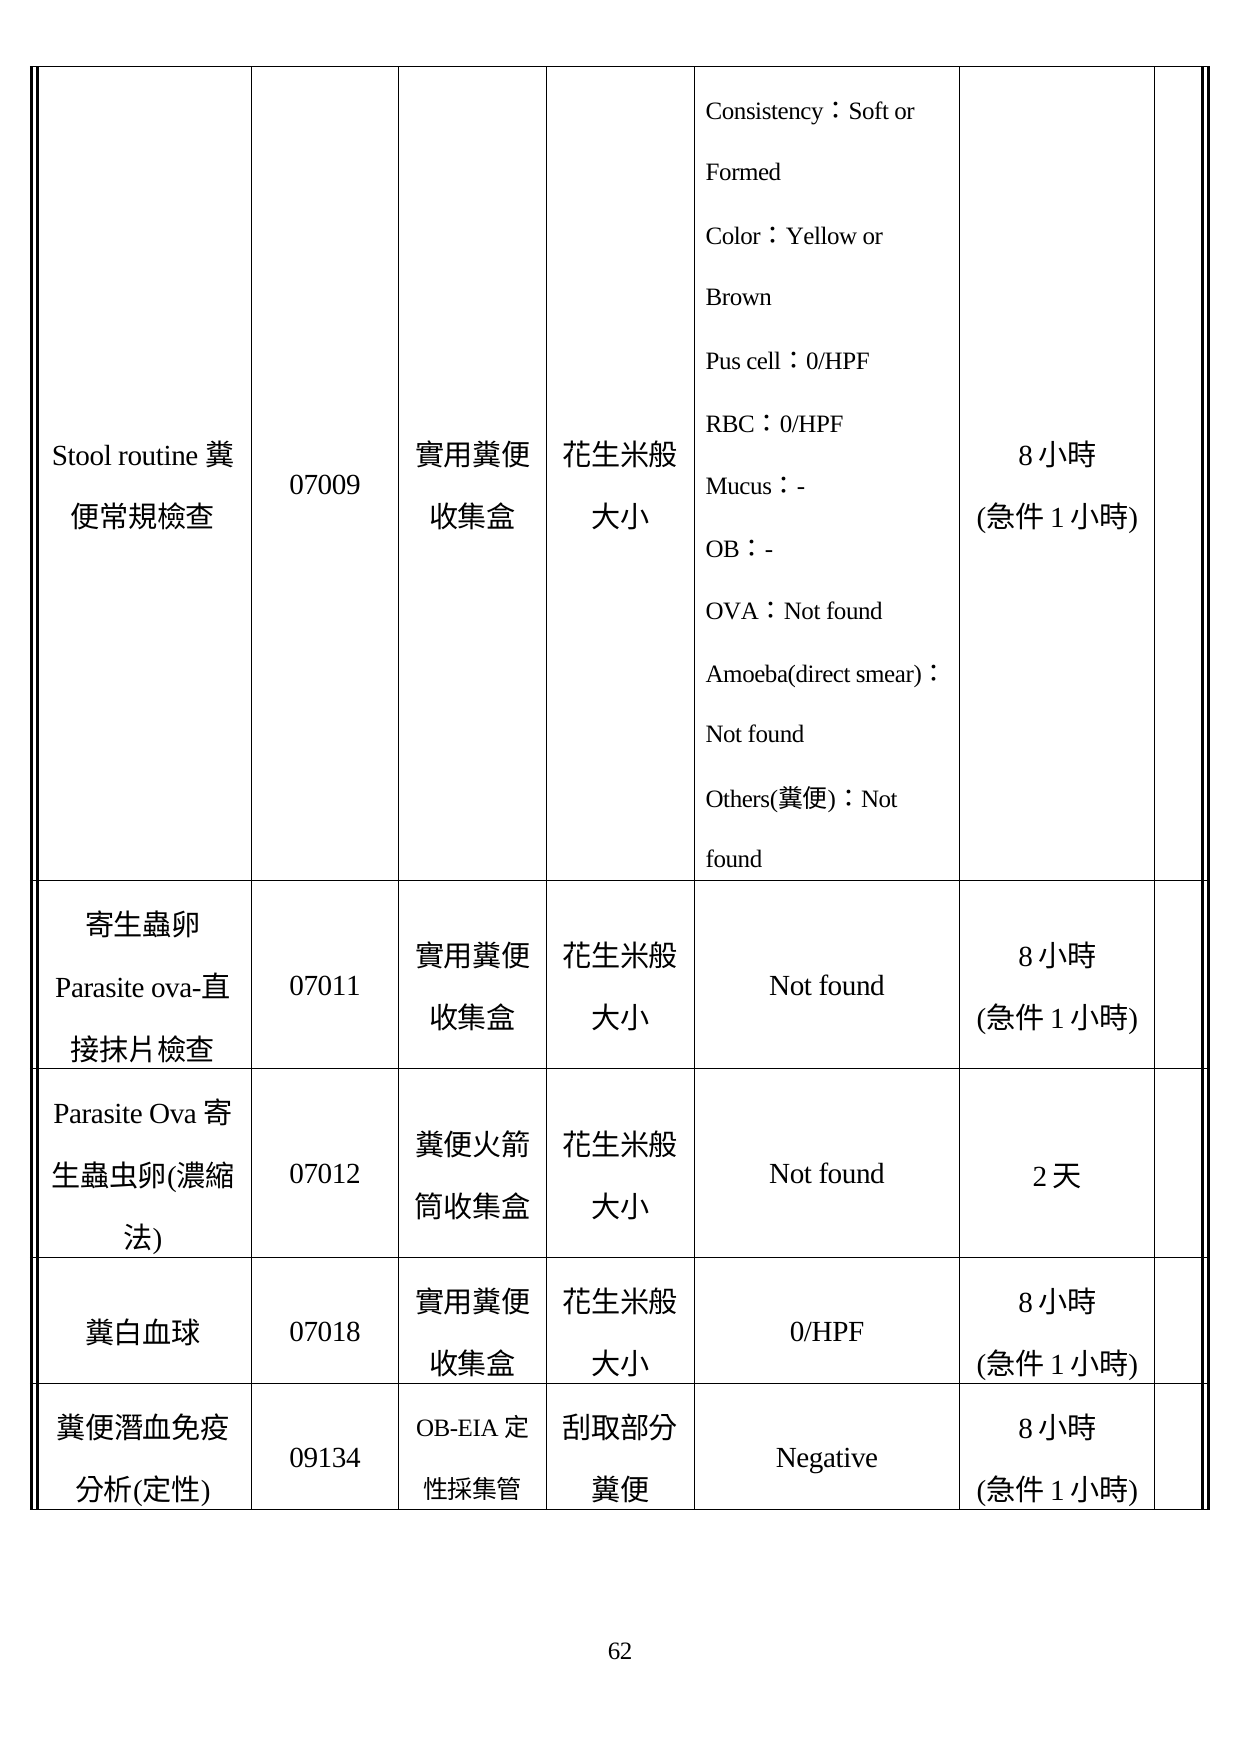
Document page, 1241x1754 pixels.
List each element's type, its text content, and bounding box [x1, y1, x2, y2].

table_cell 花生米般大小 [547, 1258, 694, 1383]
table_cell 07011 [252, 881, 398, 1068]
table_cell 8小時 (急件1小時) [960, 1384, 1154, 1509]
table_cell 花生米般大小 [547, 1069, 694, 1257]
table_cell [1155, 881, 1201, 1068]
table_cell 寄生蟲卵Parasite ova-直接抹片檢查 [39, 881, 251, 1068]
table_cell 07009 [252, 67, 398, 880]
table_cell 8小時 (急件1小時) [960, 881, 1154, 1068]
table_cell OB-EIA 定性採集管 [399, 1384, 546, 1509]
table_cell 糞便火箭筒收集盒 [399, 1069, 546, 1257]
table_cell 實用糞便收集盒 [399, 67, 546, 880]
table_cell 實用糞便收集盒 [399, 1258, 546, 1383]
table_cell 實用糞便收集盒 [399, 881, 546, 1068]
table_cell [1155, 67, 1201, 880]
table_cell 2天 [960, 1069, 1154, 1257]
table_cell [1155, 1258, 1201, 1383]
table_cell Not found [695, 881, 959, 1068]
table_cell 糞便潛血免疫分析(定性) [39, 1384, 251, 1509]
table_cell 07018 [252, 1258, 398, 1383]
table_cell 8小時 (急件1小時) [960, 1258, 1154, 1383]
table_cell 刮取部分糞便 [547, 1384, 694, 1509]
table_cell Negative [695, 1384, 959, 1509]
table_cell Not found [695, 1069, 959, 1257]
table_cell Consistency：Soft or Formed Color：Yellow or Brown Pus cell：0/HPF RBC：0/HPF Mucus：- OB：- OVA：Not found Amoeba(direct smear)：Not found Others(糞便)：Not found [695, 67, 959, 880]
table_cell 花生米般大小 [547, 67, 694, 880]
table_cell 8小時 (急件1小時) [960, 67, 1154, 880]
table_cell Parasite Ova 寄生蟲虫卵(濃縮法) [39, 1069, 251, 1257]
table_cell 糞白血球 [39, 1258, 251, 1383]
table_cell [1155, 1069, 1201, 1257]
table_cell 07012 [252, 1069, 398, 1257]
table_cell 0/HPF [695, 1258, 959, 1383]
table_cell Stool routine 糞便常規檢查 [39, 67, 251, 880]
table_cell 花生米般大小 [547, 881, 694, 1068]
table_cell 09134 [252, 1384, 398, 1509]
table_cell [1155, 1384, 1201, 1509]
